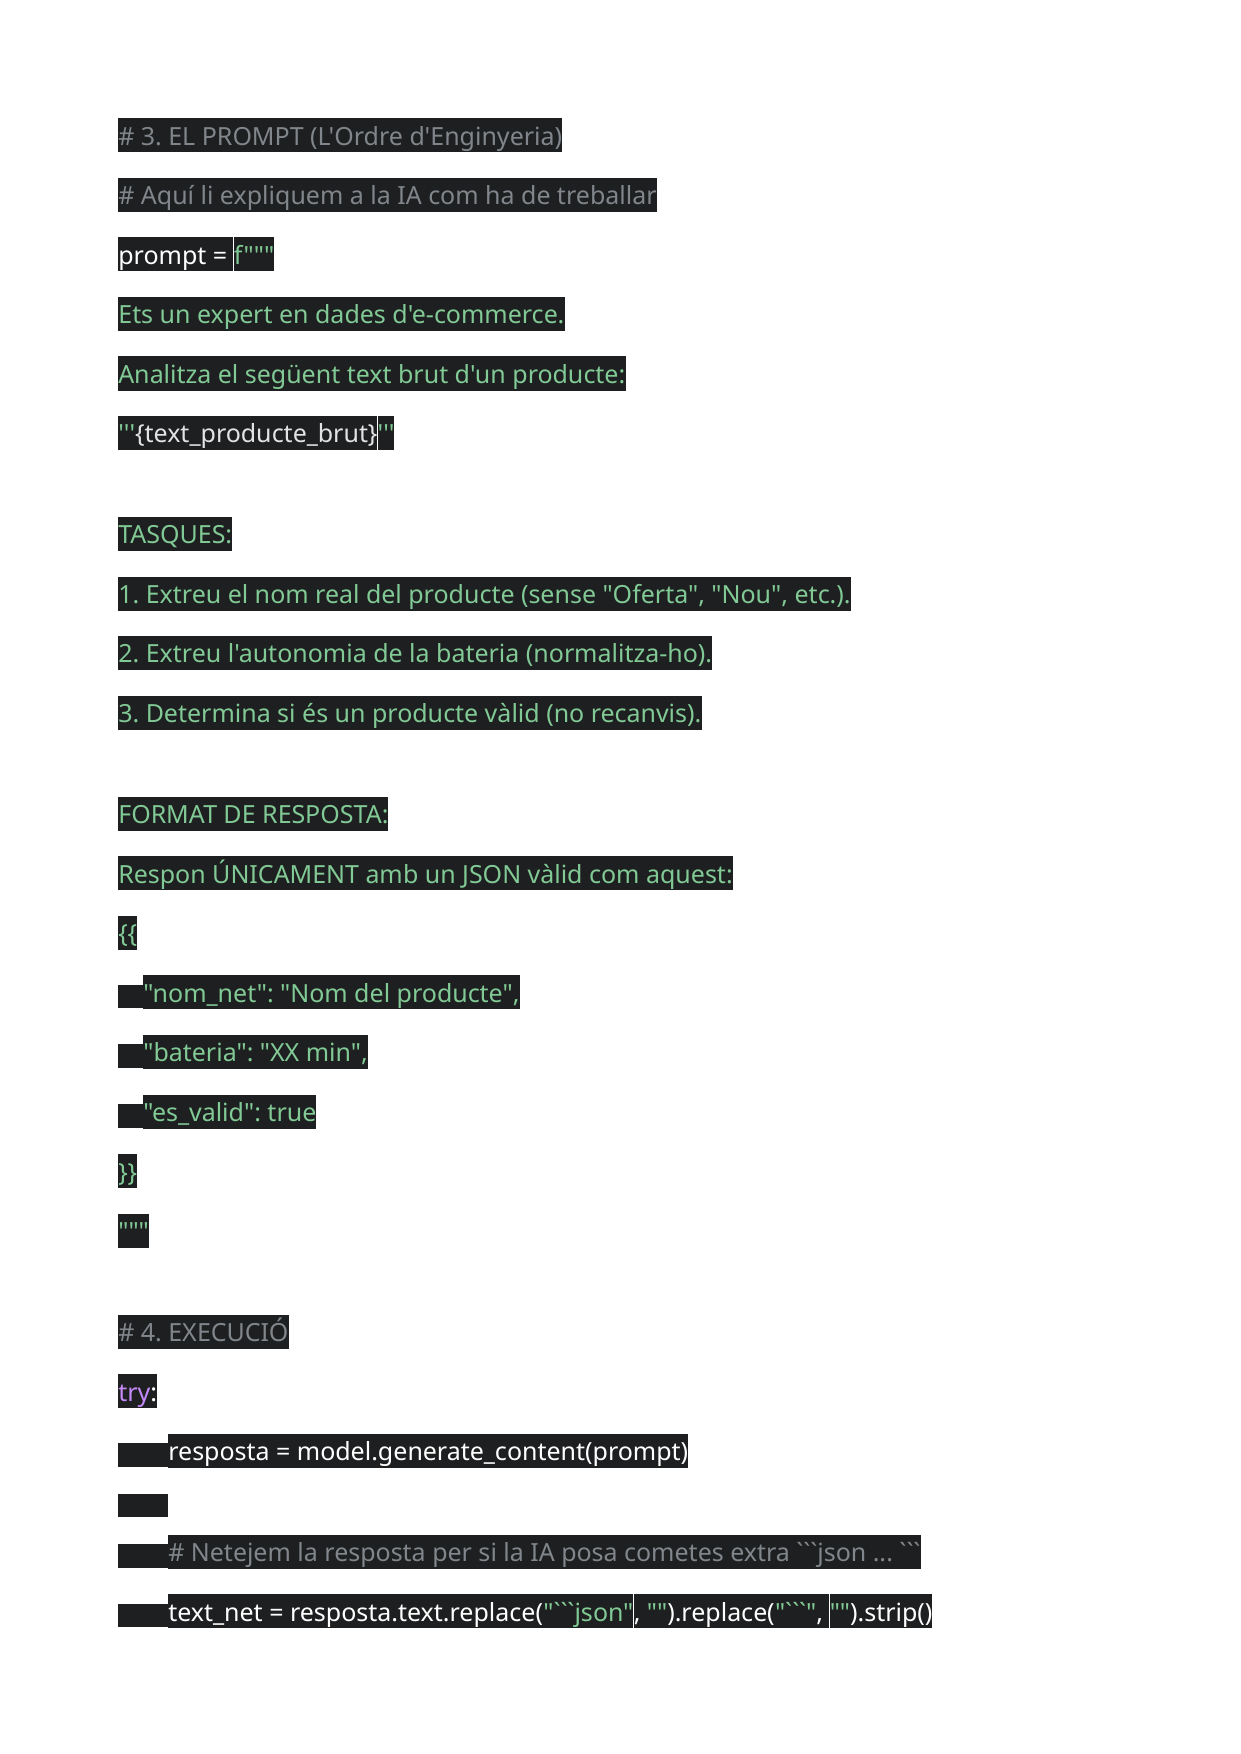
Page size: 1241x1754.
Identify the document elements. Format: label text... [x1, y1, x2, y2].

text # Aquí li expliquem a la IA com ha de treballar [118, 178, 1122, 212]
text # Netejem la resposta per si la IA posa cometes extra ```json ... ``` [118, 1535, 1122, 1569]
text """ [118, 1214, 1122, 1248]
text '''{text_producte_brut}''' [118, 416, 1122, 450]
text FORMAT DE RESPOSTA: [118, 797, 1122, 831]
text text_net = resposta.text.replace("```json", "").replace("```", "").strip() [118, 1594, 1122, 1628]
text # 3. EL PROMPT (L'Ordre d'Enginyeria) [118, 118, 1122, 152]
text "nom_net": "Nom del producte", [118, 975, 1122, 1009]
text TASQUES: [118, 517, 1122, 551]
text Analitza el següent text brut d'un producte: [118, 356, 1122, 391]
text "bateria": "XX min", [118, 1035, 1122, 1069]
text 2. Extreu l'autonomia de la bateria (normalitza-ho). [118, 636, 1122, 670]
text 1. Extreu el nom real del producte (sense "Oferta", "Nou", etc.). [118, 577, 1122, 611]
text prompt = f""" [118, 237, 1122, 271]
text 3. Determina si és un producte vàlid (no recanvis). [118, 696, 1122, 730]
text try: [118, 1374, 1122, 1408]
text {{ [118, 916, 1122, 950]
text }} [118, 1154, 1122, 1188]
text Ets un expert en dades d'e-commerce. [118, 297, 1122, 331]
text resposta = model.generate_content(prompt) [118, 1434, 1122, 1468]
text Respon ÚNICAMENT amb un JSON vàlid com aquest: [118, 856, 1122, 890]
text "es_valid": true [118, 1094, 1122, 1129]
text # 4. EXECUCIÓ [118, 1315, 1122, 1349]
